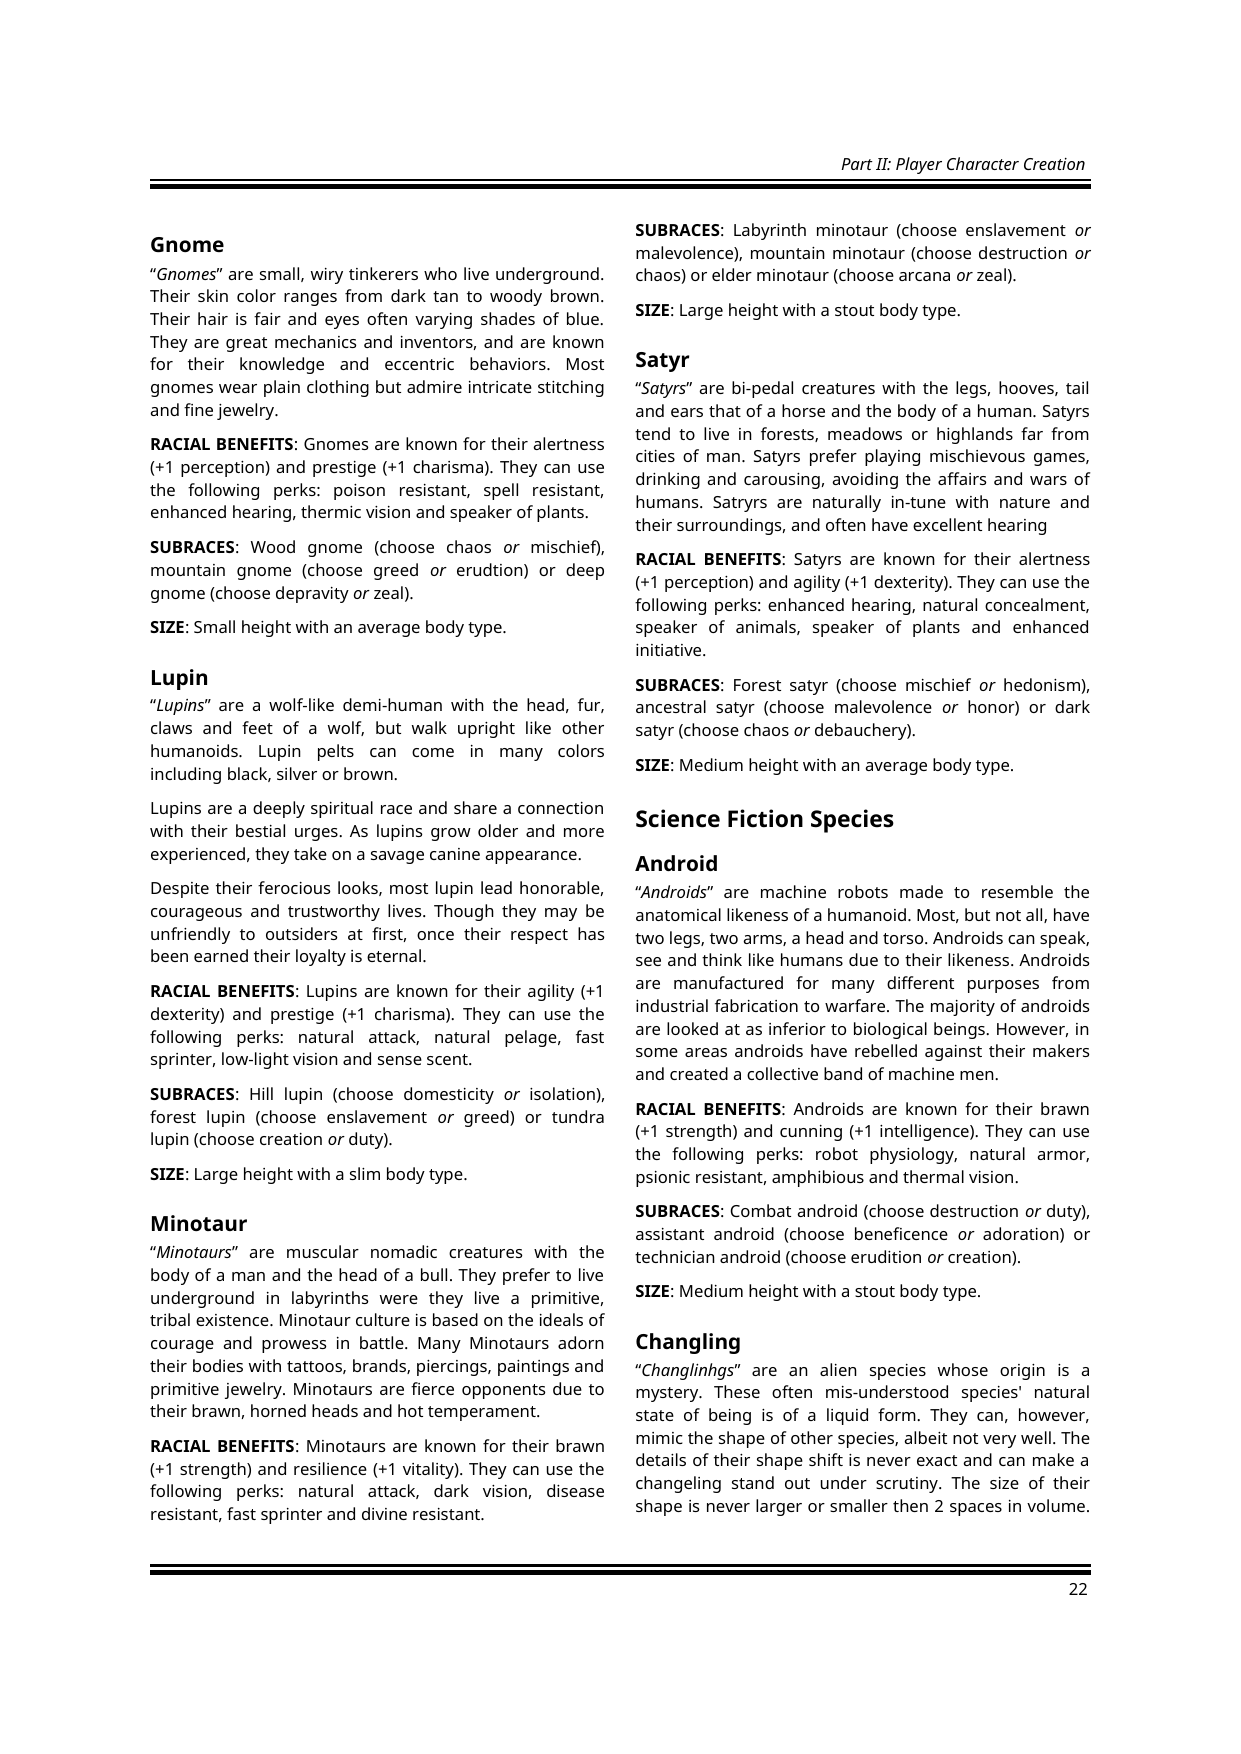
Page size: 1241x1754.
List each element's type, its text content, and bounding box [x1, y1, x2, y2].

text Despite their ferocious looks, most lupin lead honorable, courageous and trustworthy lives. Though they may be unfriendly to outsiders at first, once their respect has been earned their loyalty is eternal. [150, 877, 605, 968]
text SUBRACES: Combat android (choose destruction or duty), assistant android (choose beneficence or adoration) or technician android (choose erudition or creation). [635, 1200, 1091, 1268]
text “Androids” are machine robots made to resemble the anatomical likeness of a humanoid. Most, but not all, have two legs, two arms, a head and torso. Androids can speak, see and think like humans due to their likeness. Androids are manufactured for many different purposes from industrial fabrication to warfare. The majority of androids are looked at as inferior to biological beings. However, in some areas androids have rebelled against their makers and created a collective band of machine men. [635, 881, 1091, 1085]
text SIZE: Large height with a stout body type. [635, 299, 1091, 321]
text Lupins are a deeply spiritual race and share a connection with their bestial urges. As lupins grow older and more experienced, they take on a savage canine appearance. [150, 797, 605, 865]
text Gnome [150, 231, 605, 259]
text Lupin [150, 663, 605, 691]
text RACIAL BENEFITS: Satyrs are known for their alertness (+1 perception) and agility (+1 dexterity). They can use the following perks: enhanced hearing, natural concealment, speaker of animals, speaker of plants and enhanced initiative. [635, 548, 1091, 661]
text SIZE: Medium height with an average body type. [635, 753, 1091, 776]
text “Changlinhgs” are an alien species whose origin is a mystery. These often mis-understood species' natural state of being is of a liquid form. They can, however, mimic the shape of other species, albeit not very well. The details of their shape shift is never exact and can make a changeling stand out under scrutiny. The size of their shape is never larger or smaller then 2 spaces in volume. [635, 1358, 1091, 1517]
text Minotaur [150, 1209, 605, 1238]
text RACIAL BENEFITS: Androids are known for their brawn (+1 strength) and cunning (+1 intelligence). They can use the following perks: robot physiology, natural armor, psionic resistant, amphibious and thermal vision. [635, 1097, 1091, 1188]
text Satyr [635, 345, 1091, 374]
text “Lupins” are a wolf-like demi-human with the head, fur, claws and feet of a wolf, but walk upright like other humanoids. Lupin pelts can come in many colors including black, silver or brown. [150, 694, 605, 785]
text SUBRACES: Forest satyr (choose mischief or hedonism), ancestral satyr (choose malevolence or honor) or dark satyr (choose chaos or debauchery). [635, 673, 1091, 741]
text RACIAL BENEFITS: Gnomes are known for their alertness (+1 perception) and prestige (+1 charisma). They can use the following perks: poison resistant, spell resistant, enhanced hearing, thermic vision and speaker of plants. [150, 433, 605, 524]
text RACIAL BENEFITS: Minotaurs are known for their brawn (+1 strength) and resilience (+1 vitality). They can use the following perks: natural attack, dark vision, disease resistant, fast sprinter and divine resistant. [150, 1434, 605, 1525]
text “Satyrs” are bi-pedal creatures with the legs, hooves, tail and ears that of a horse and the body of a human. Satyrs tend to live in forests, meadows or highlands far from cities of man. Satyrs prefer playing mischievous games, drinking and carousing, avoiding the affairs and wars of humans. Satryrs are naturally in-tune with nature and their surroundings, and often have excellent hearing [635, 377, 1091, 536]
text SUBRACES: Labyrinth minotaur (choose enslavement or malevolence), mountain minotaur (choose destruction or chaos) or elder minotaur (choose arcana or zeal). [635, 219, 1091, 287]
text SUBRACES: Hill lupin (choose domesticity or isolation), forest lupin (choose enslavement or greed) or tundra lupin (choose creation or duty). [150, 1083, 605, 1151]
text SIZE: Medium height with a stout body type. [635, 1280, 1091, 1303]
text Android [635, 849, 1091, 878]
text SIZE: Large height with a slim body type. [150, 1163, 605, 1185]
text Changling [635, 1327, 1091, 1355]
subtitle Science Fiction Species [635, 803, 1091, 834]
text SIZE: Small height with an average body type. [150, 616, 605, 639]
text RACIAL BENEFITS: Lupins are known for their agility (+1 dexterity) and prestige (+1 charisma). They can use the following perks: natural attack, natural pelage, fast sprinter, low-light vision and sense scent. [150, 980, 605, 1071]
text “Minotaurs” are muscular nomadic creatures with the body of a man and the head of a bull. They prefer to live underground in labyrinths were they live a primitive, tribal existence. Minotaur culture is based on the ideals of courage and prowess in battle. Many Minotaurs adorn their bodies with tattoos, brands, piercings, paintings and primitive jewelry. Minotaurs are fierce opponents due to their brawn, horned heads and hot temperament. [150, 1241, 605, 1422]
text “Gnomes” are small, wiry tinkerers who live underground. Their skin color ranges from dark tan to woody brown. Their hair is fair and eyes often varying shades of blue. They are great mechanics and inventors, and are known for their knowledge and eccentric behaviors. Most gnomes wear plain clothing but admire intricate stitching and fine jewelry. [150, 262, 605, 421]
text SUBRACES: Wood gnome (choose chaos or mischief), mountain gnome (choose greed or erudtion) or deep gnome (choose depravity or zeal). [150, 536, 605, 604]
